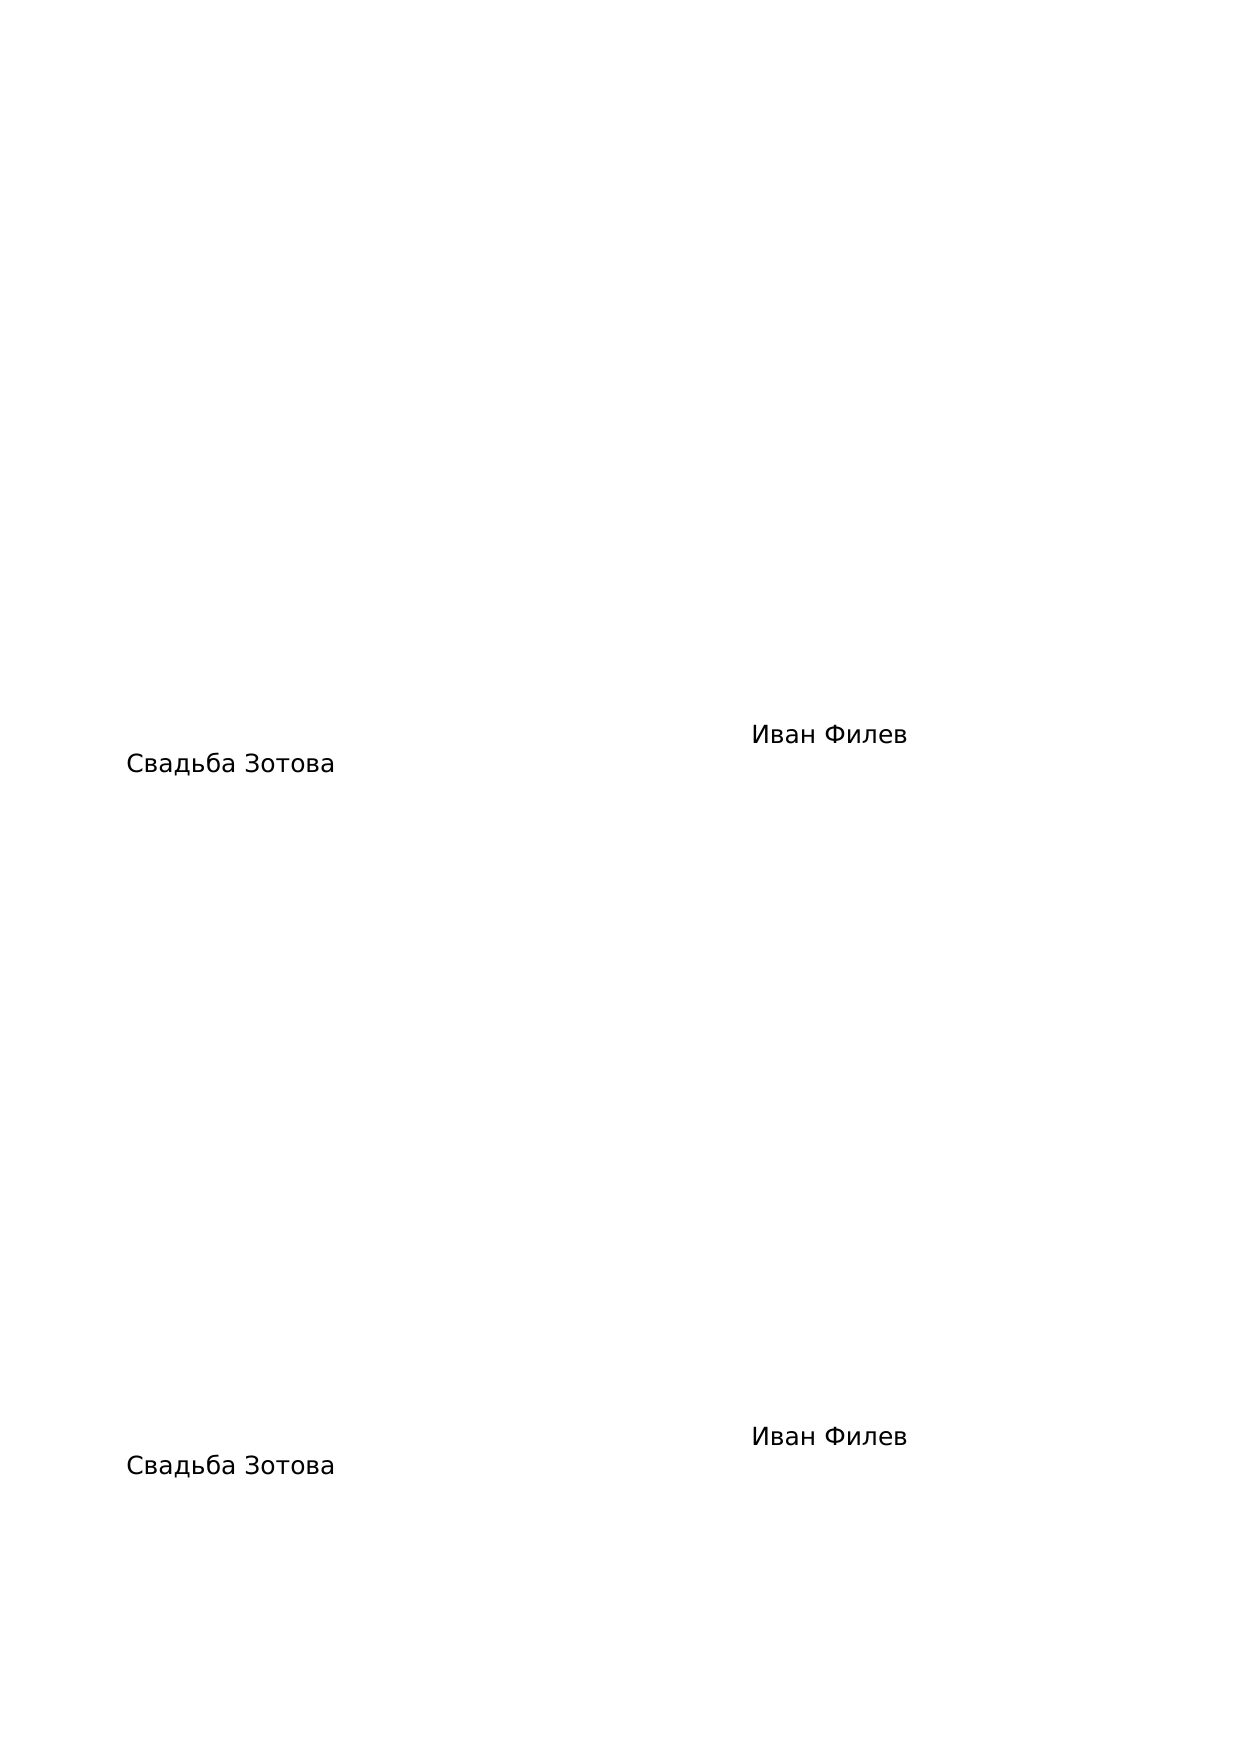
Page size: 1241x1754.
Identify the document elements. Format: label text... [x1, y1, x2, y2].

text Иван Филев Свадьба Зотова [118, 820, 1122, 1509]
text Иван Филев Свадьба Зотова [118, 118, 1122, 807]
